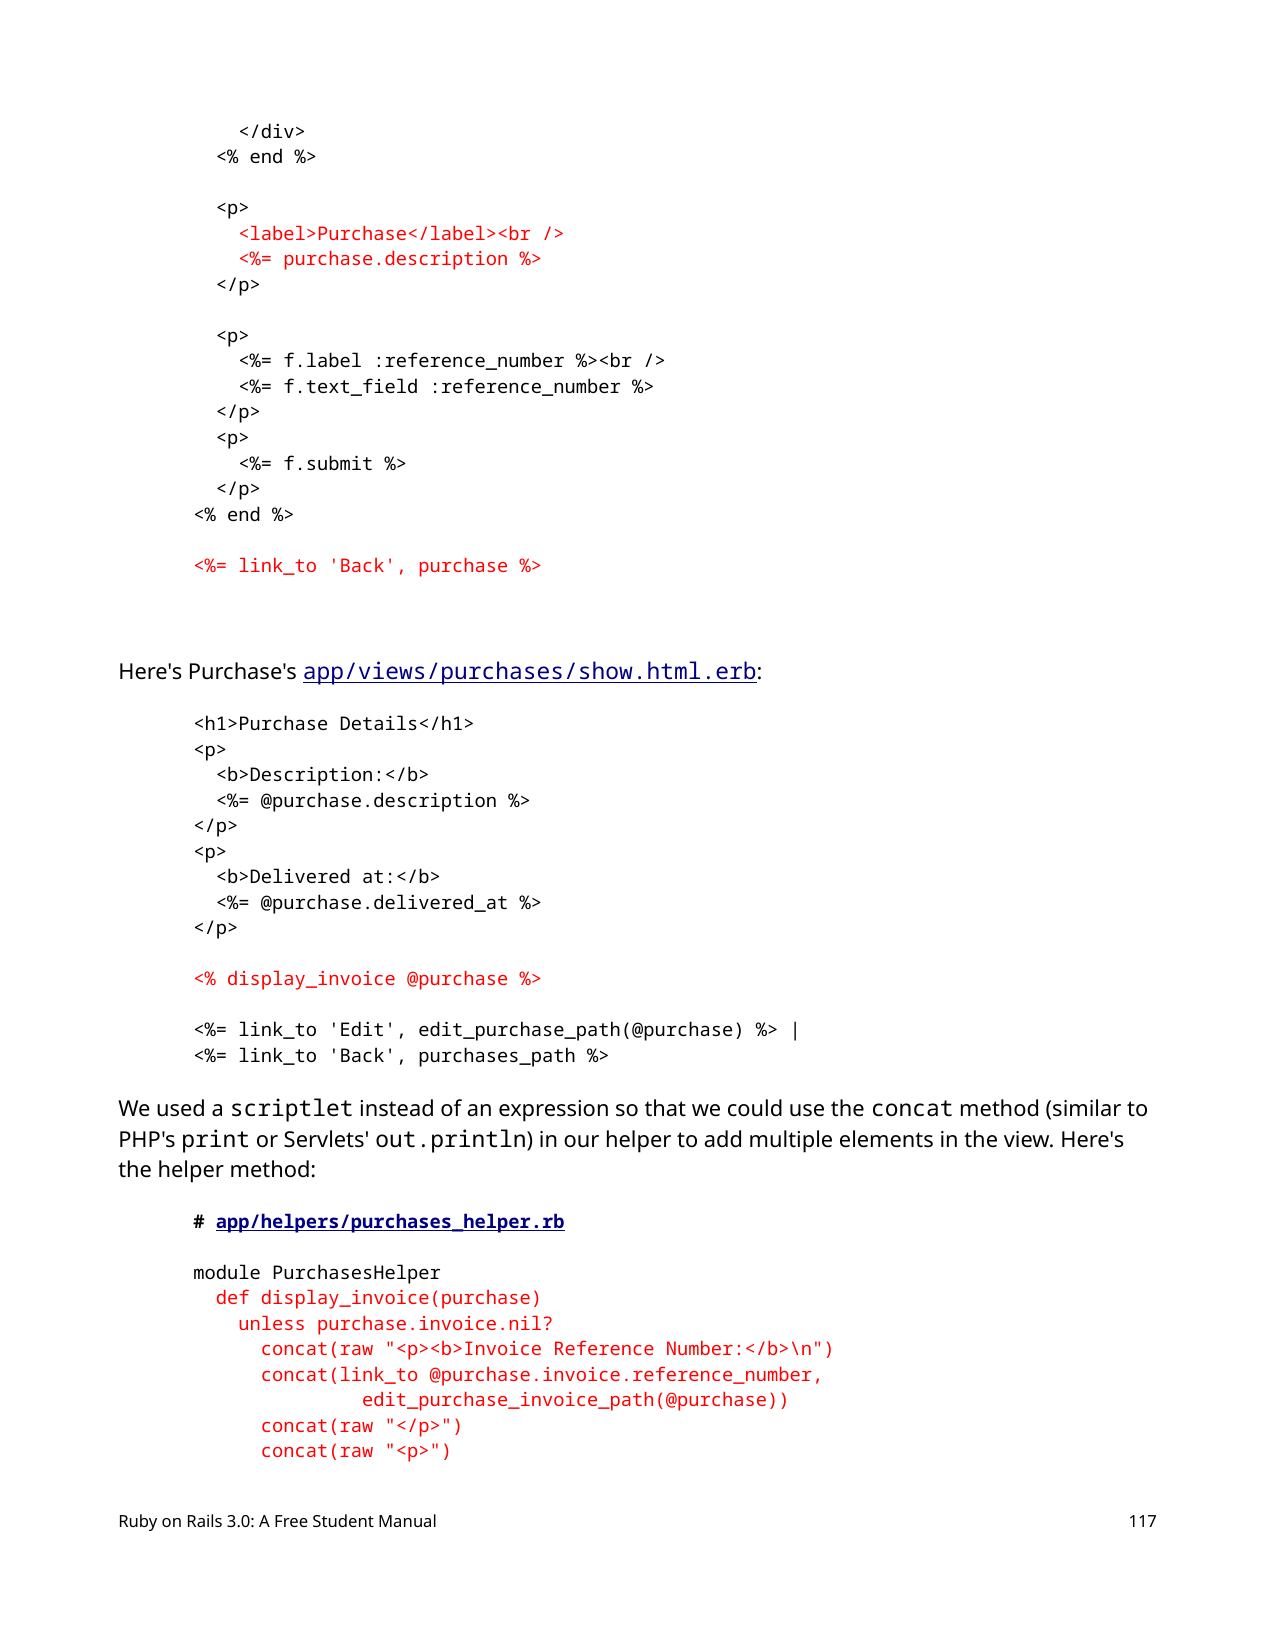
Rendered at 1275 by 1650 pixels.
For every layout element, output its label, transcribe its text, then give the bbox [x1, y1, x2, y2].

text We used a scriptlet instead of an expression so that we could use the concat method (similar to PHP's print or Servlets' out.println) in our helper to add multiple elements in the view. Here's the helper method: [118, 1092, 1157, 1184]
text # app/helpers/purchases_helper.rb module PurchasesHelper def display_invoice(purchase) unless purchase.invoice.nil? concat(raw "<p><b>Invoice Reference Number:</b>\n") concat(link_to @purchase.invoice.reference_number, edit_purchase_invoice_path(@purchase)) concat(raw "</p>") concat(raw "<p>") [193, 1208, 1157, 1463]
text Here's Purchase's app/views/purchases/show.html.erb: [118, 655, 1157, 686]
text </div> <% end %> <p> <label>Purchase</label><br /> <%= purchase.description %> </p> <p> <%= f.label :reference_number %><br /> <%= f.text_field :reference_number %> </p> <p> <%= f.submit %> </p> <% end %> <%= link_to 'Back', purchase %> [193, 118, 1157, 577]
text <h1>Purchase Details</h1> <p> <b>Description:</b> <%= @purchase.description %> </p> <p> <b>Delivered at:</b> <%= @purchase.delivered_at %> </p> <% display_invoice @purchase %> <%= link_to 'Edit', edit_purchase_path(@purchase) %> | <%= link_to 'Back', purchases_path %> [193, 710, 1157, 1068]
